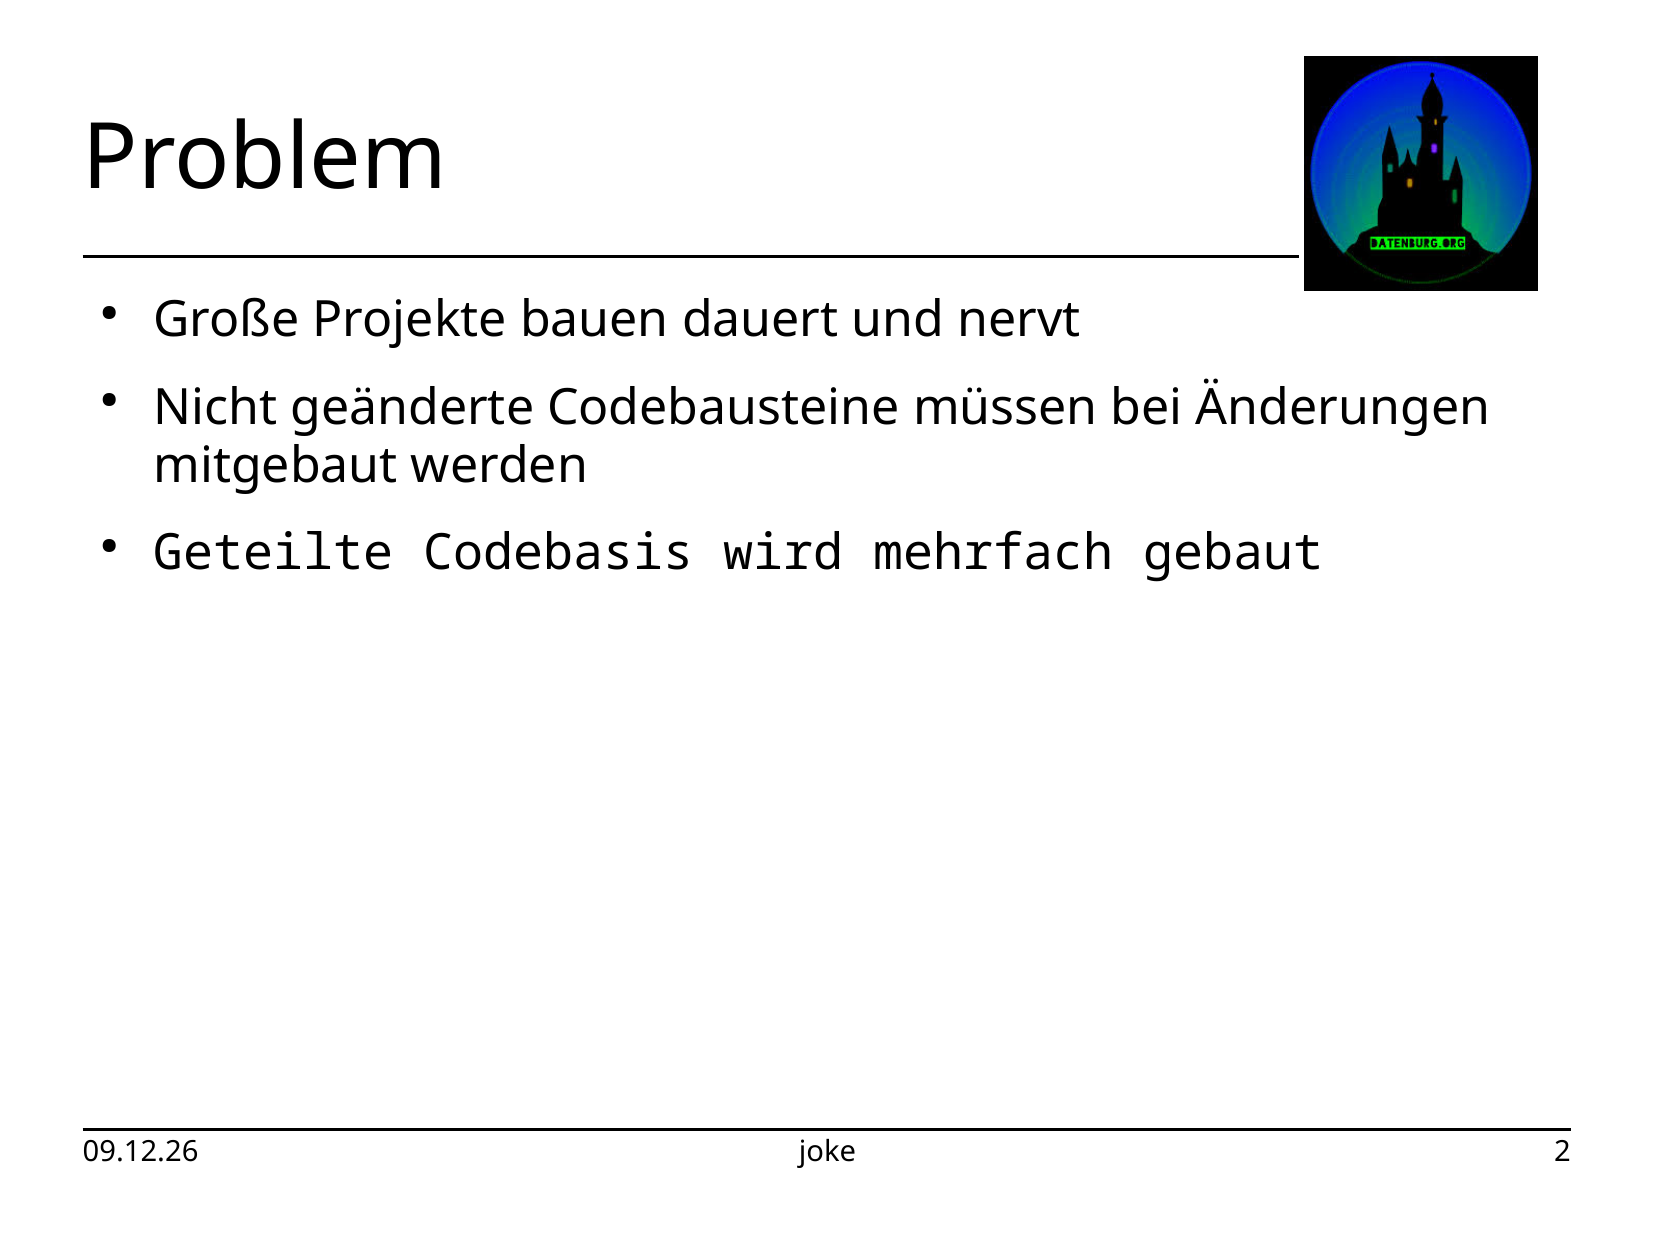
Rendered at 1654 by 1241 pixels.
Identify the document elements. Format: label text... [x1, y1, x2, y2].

title Problem [82, 49, 1300, 257]
picture [1304, 56, 1538, 290]
list Große Projekte bauen dauert und nervt Nicht geänderte Codebausteine müssen bei Änderungen mitgebaut werden Geteilte Codebasis wird mehrfach gebaut [82, 290, 1538, 1010]
